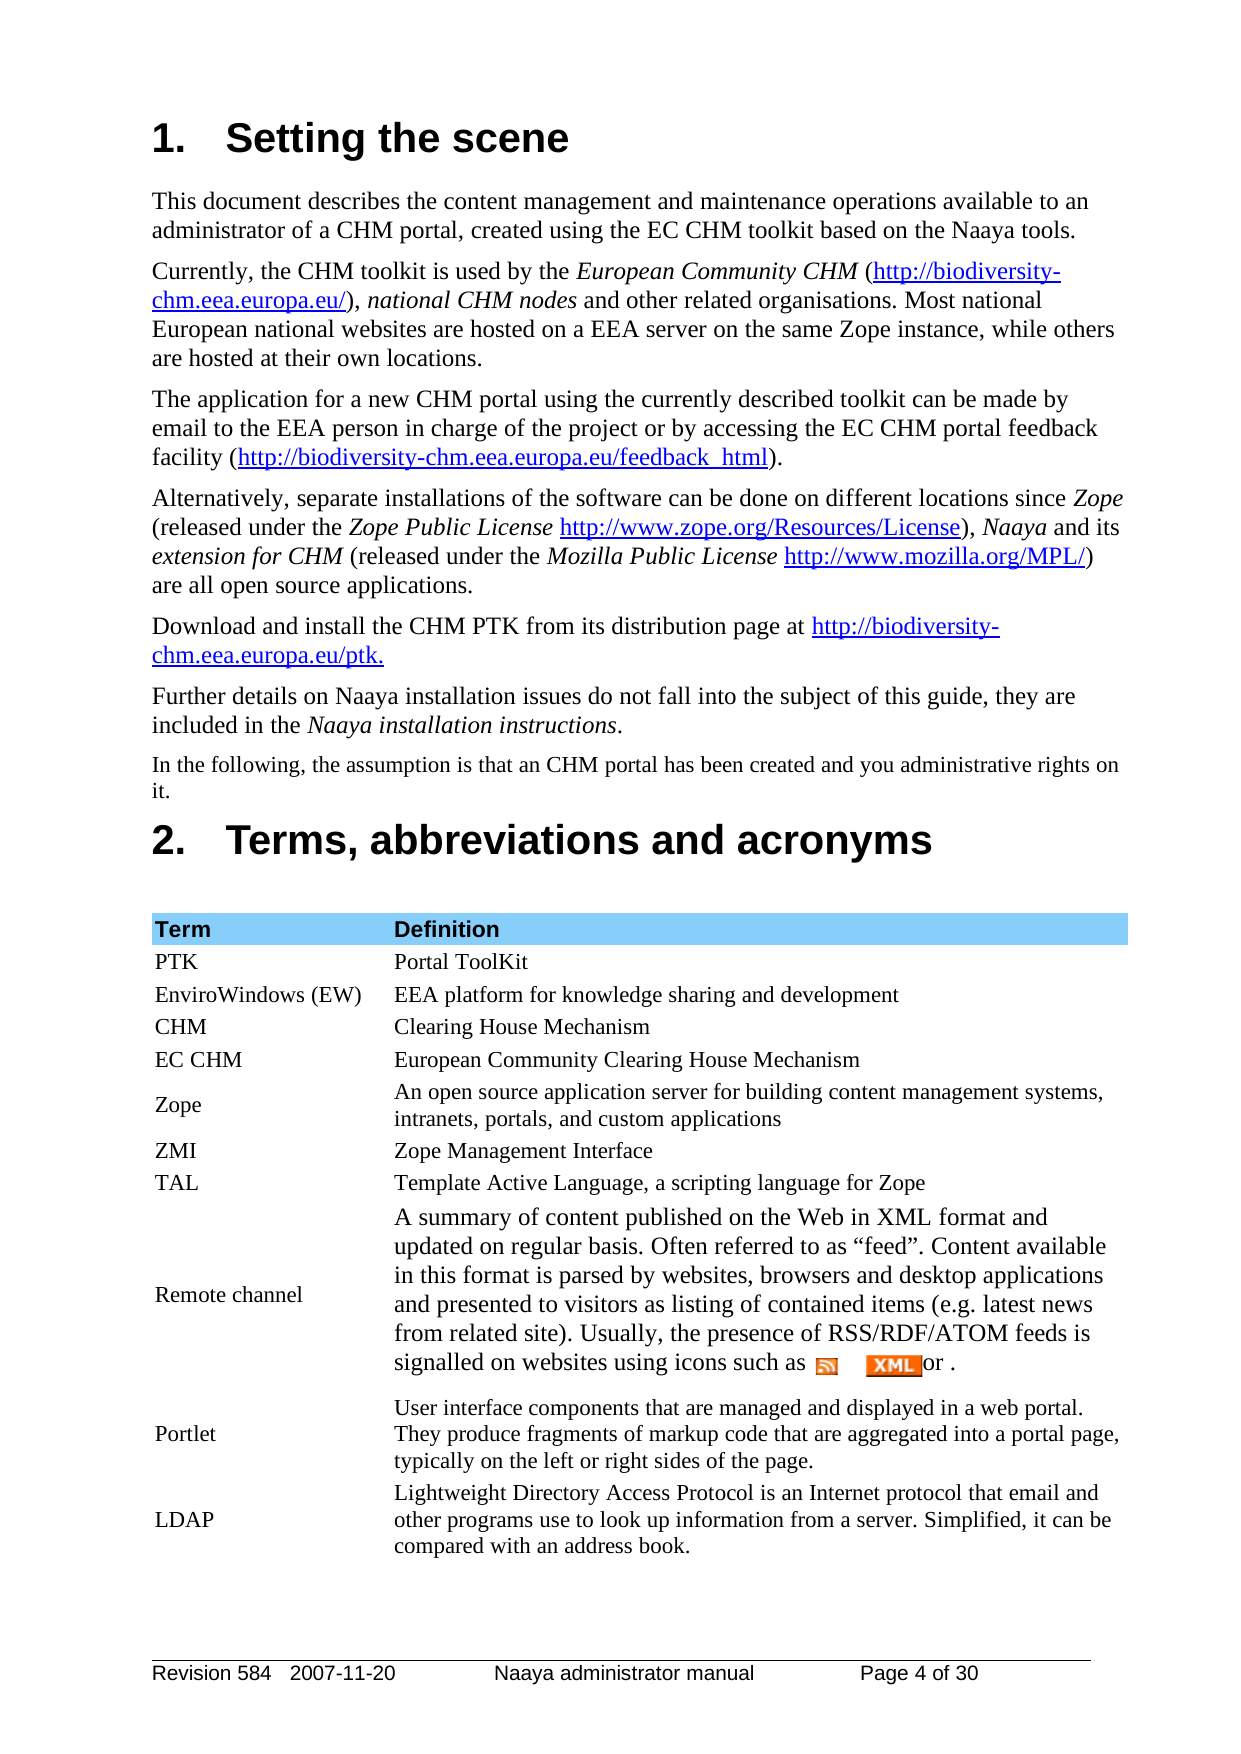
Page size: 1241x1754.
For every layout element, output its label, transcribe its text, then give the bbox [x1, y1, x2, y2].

picture [866, 1355, 923, 1377]
text Further details on Naaya installation issues do not fall into the subject of this guide, they are included in the Naaya installation instructions. [152, 681, 1128, 739]
table_cell An open source application server for building content management systems, intranets, portals, and custom applications [391, 1075, 1128, 1134]
table_cell Clearing House Mechanism [391, 1010, 1128, 1042]
text Currently, the CHM toolkit is used by the European Community CHM (http://biodiversity-chm.eea.europa.eu/), national CHM nodes and other related organisations. Most national European national websites are hosted on a EEA server on the same Zope instance, while others are hosted at their own locations. [152, 256, 1128, 372]
table_header Definition [391, 913, 1128, 945]
text Download and install the CHM PTK from its distribution page at http://biodiversity-chm.eea.europa.eu/ptk. [152, 611, 1128, 669]
table_cell EEA platform for knowledge sharing and development [391, 978, 1128, 1010]
table_cell CHM [152, 1010, 391, 1042]
table_cell ZMI [152, 1134, 391, 1166]
table_cell TAL [152, 1166, 391, 1199]
subtitle Setting the scene [151, 113, 1128, 161]
table_cell Zope Management Interface [391, 1134, 1128, 1166]
table_cell Template Active Language, a scripting language for Zope [391, 1166, 1128, 1199]
table_cell EnviroWindows (EW) [152, 978, 391, 1010]
picture [815, 1358, 838, 1375]
text Alternatively, separate installations of the software can be done on different locations since Zope (released under the Zope Public License http://www.zope.org/Resources/License), Naaya and its extension for CHM (released under the Mozilla Public License http://www.mozilla.org/MPL/) are all open source applications. [152, 483, 1128, 599]
table_cell European Community Clearing House Mechanism [391, 1043, 1128, 1075]
subtitle Terms, abbreviations and acronyms [151, 816, 1128, 863]
table_cell PTK [152, 945, 391, 978]
table_cell Lightweight Directory Access Protocol is an Internet protocol that email and other programs use to look up information from a server. Simplified, it can be compared with an address book. [391, 1476, 1128, 1562]
text This document describes the content management and maintenance operations available to an administrator of a CHM portal, created using the EC CHM toolkit based on the Naaya tools. [152, 186, 1128, 244]
table_cell Portal ToolKit [391, 945, 1128, 978]
table_cell Zope [152, 1075, 391, 1134]
table_cell LDAP [152, 1476, 391, 1562]
table_cell A summary of content published on the Web in XML format and updated on regular basis. Often referred to as “feed”. Content available in this format is parsed by websites, browsers and desktop applications and presented to visitors as listing of contained items (e.g. latest news from related site). Usually, the presence of RSS/RDF/ATOM feeds is signalled on websites using icons such as or . [391, 1199, 1128, 1391]
table_cell Portlet [152, 1391, 391, 1476]
table_cell Remote channel [152, 1199, 391, 1391]
table_cell User interface components that are managed and displayed in a web portal. They produce fragments of markup code that are aggregated into a portal page, typically on the left or right sides of the page. [391, 1391, 1128, 1476]
table_cell EC CHM [152, 1043, 391, 1075]
text In the following, the assumption is that an CHM portal has been created and you administrative rights on it. [152, 751, 1128, 804]
text The application for a new CHM portal using the currently described toolkit can be made by email to the EEA person in charge of the project or by accessing the EC CHM portal feedback facility (http://biodiversity-chm.eea.europa.eu/feedback_html). [152, 384, 1128, 471]
table_header Term [152, 913, 391, 945]
